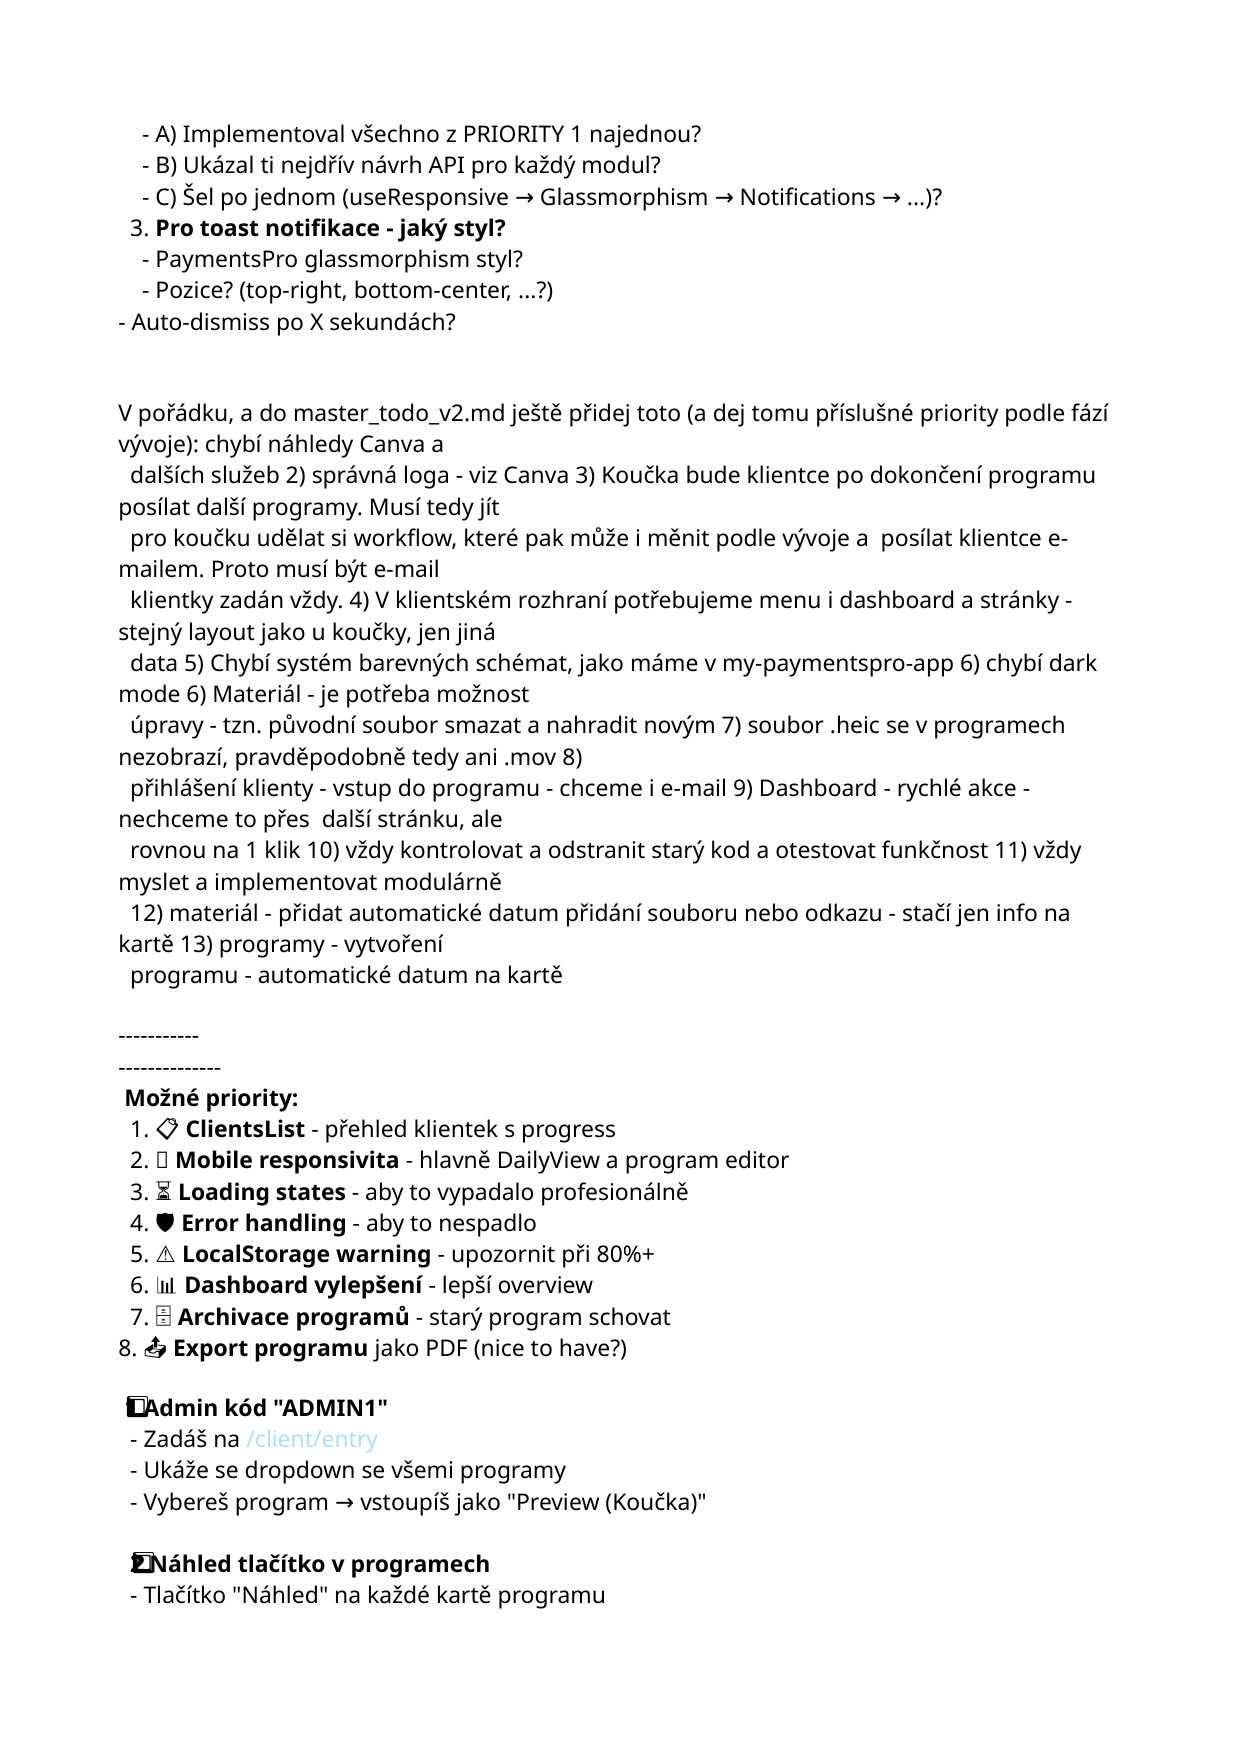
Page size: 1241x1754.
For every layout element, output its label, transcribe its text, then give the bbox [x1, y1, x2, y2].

text 1️⃣ Admin kód "ADMIN1" [118, 1392, 1122, 1423]
text -------------- [118, 1051, 1122, 1082]
text klientky zadán vždy. 4) V klientském rozhraní potřebujeme menu i dashboard a stránky - stejný layout jako u koučky, jen jiná [118, 584, 1122, 647]
text - Ukáže se dropdown se všemi programy [118, 1454, 1122, 1486]
text 12) materiál - přidat automatické datum přidání souboru nebo odkazu - stačí jen info na kartě 13) programy - vytvoření [118, 897, 1122, 959]
text ----------- [118, 1019, 1122, 1051]
text 3. ⏳ Loading states - aby to vypadalo profesionálně [118, 1176, 1122, 1207]
text - PaymentsPro glassmorphism styl? [118, 243, 1122, 274]
text rovnou na 1 klik 10) vždy kontrolovat a odstranit starý kod a otestovat funkčnost 11) vždy myslet a implementovat modulárně [118, 834, 1122, 897]
text 4. 🛡️ Error handling - aby to nespadlo [118, 1207, 1122, 1238]
text - Auto-dismiss po X sekundách?44------- [118, 306, 1122, 337]
text 1. 📋 ClientsList - přehled klientek s progress [118, 1113, 1122, 1144]
text - Pozice? (top-right, bottom-center, ...?) [118, 274, 1122, 306]
text - A) Implementoval všechno z PRIORITY 1 najednou? [118, 118, 1122, 149]
text 8. 📤 Export programu jako PDF (nice to have?) [118, 1332, 1122, 1363]
text ------------ [118, 366, 1122, 397]
text 7. 🗄️ Archivace programů - starý program schovat [118, 1301, 1122, 1332]
text dalších služeb 2) správná loga - viz Canva 3) Koučka bude klientce po dokončení programu posílat další programy. Musí tedy jít [118, 459, 1122, 522]
text - Vybereš program → vstoupíš jako "Preview (Koučka)" [118, 1486, 1122, 1517]
text 5. ⚠️ LocalStorage warning - upozornit při 80%+ [118, 1238, 1122, 1269]
text 6. 📊 Dashboard vylepšení - lepší overview [118, 1269, 1122, 1301]
text úpravy - tzn. původní soubor smazat a nahradit novým 7) soubor .heic se v programech nezobrazí, pravděpodobně tedy ani .mov 8) [118, 709, 1122, 772]
text 2️⃣ Náhled tlačítko v programech [118, 1548, 1122, 1579]
text pro koučku udělat si workflow, které pak může i měnit podle vývoje a posílat klientce e-mailem. Proto musí být e-mail [118, 522, 1122, 584]
text - Zadáš na /client/entry [118, 1423, 1122, 1454]
text data 5) Chybí systém barevných schémat, jako máme v my-paymentspro-app 6) chybí dark mode 6) Materiál - je potřeba možnost [118, 647, 1122, 709]
text Možné priority: [118, 1082, 1122, 1113]
text 2. 📱 Mobile responsivita - hlavně DailyView a program editor [118, 1144, 1122, 1176]
text V pořádku, a do master_todo_v2.md ještě přidej toto (a dej tomu příslušné priority podle fází vývoje): chybí náhledy Canva a [118, 397, 1122, 459]
text - C) Šel po jednom (useResponsive → Glassmorphism → Notifications → ...)? [118, 181, 1122, 212]
text programu - automatické datum na kartě [118, 959, 1122, 991]
text přihlášení klienty - vstup do programu - chceme i e-mail 9) Dashboard - rychlé akce - nechceme to přes další stránku, ale [118, 772, 1122, 834]
text 3. Pro toast notifikace - jaký styl? [118, 212, 1122, 243]
text - B) Ukázal ti nejdřív návrh API pro každý modul? [118, 149, 1122, 181]
text - Tlačítko "Náhled" na každé kartě programu [118, 1579, 1122, 1611]
